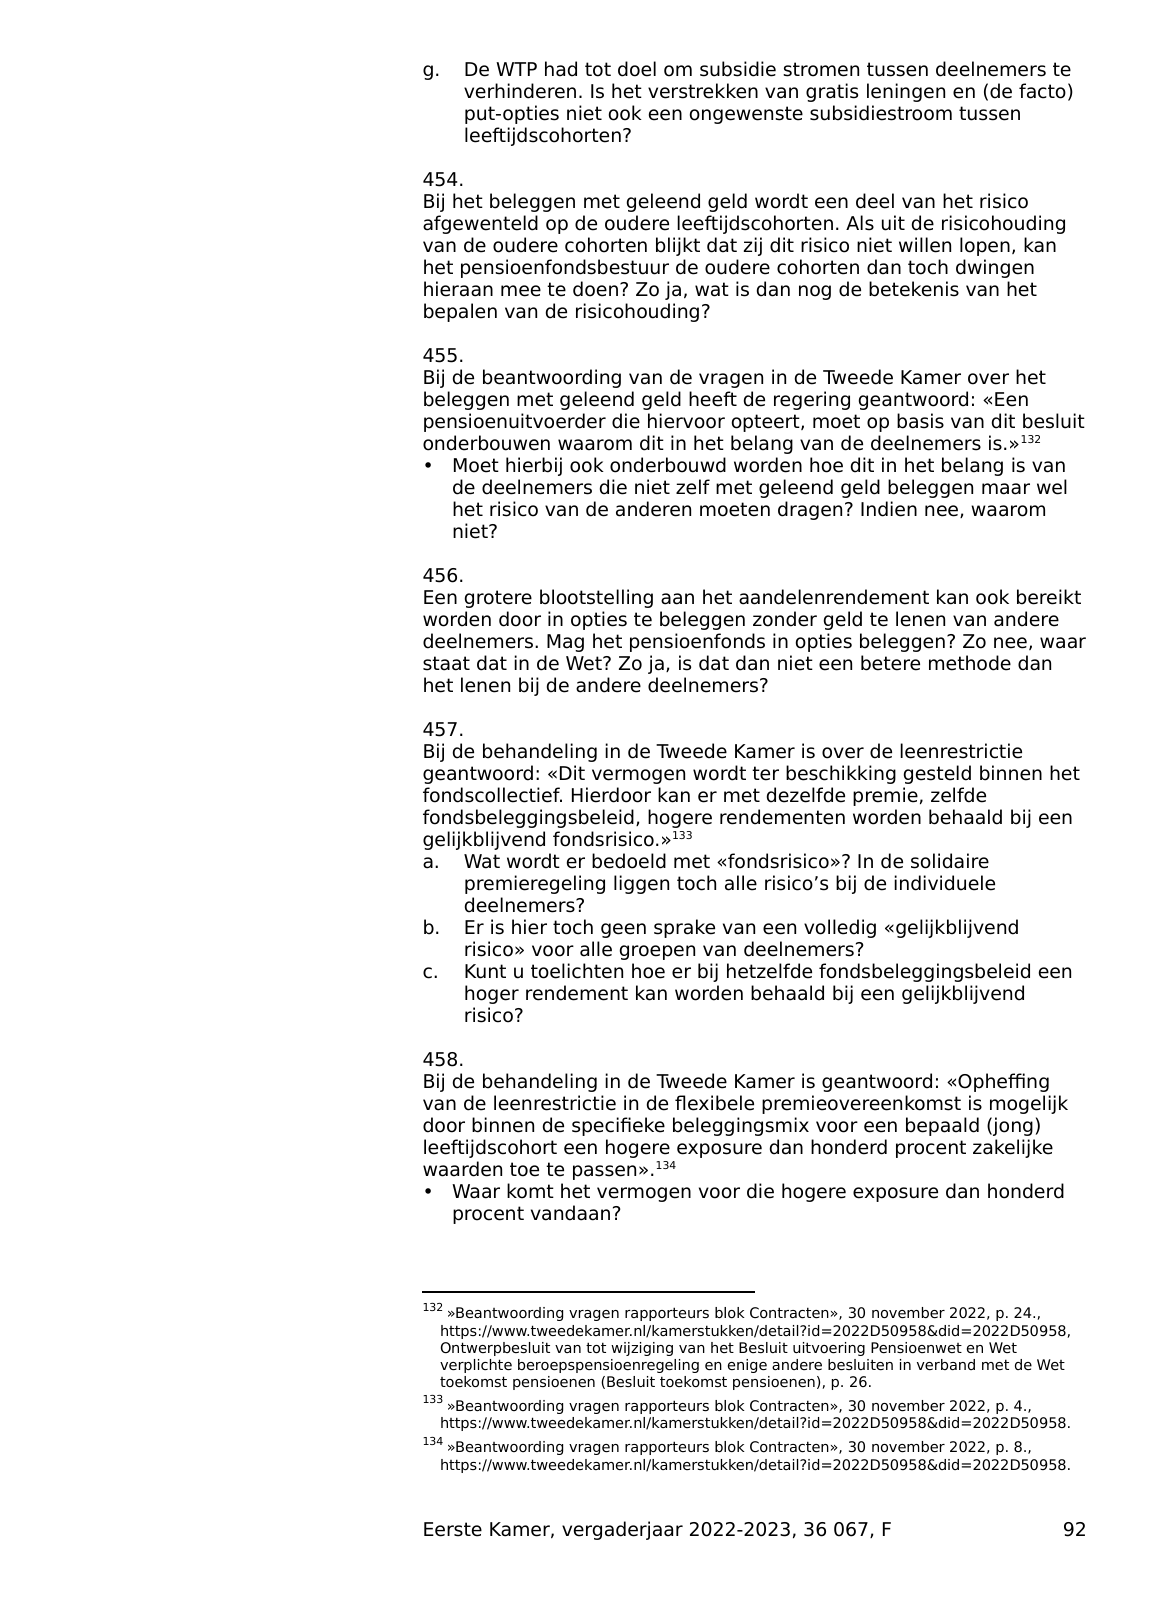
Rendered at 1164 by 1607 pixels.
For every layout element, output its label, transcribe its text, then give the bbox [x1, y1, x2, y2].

text 457. [422, 719, 1087, 741]
text Bij de behandeling in de Tweede Kamer is geantwoord: «Opheffing van de leenrestrictie in de flexibele premieovereenkomst is mogelijk door binnen de specifieke beleggingsmix voor een bepaald (jong) leeftijdscohort een hogere exposure dan honderd procent zakelijke waarden toe te passen». [422, 1071, 1087, 1181]
text Bij de behandeling in de Tweede Kamer is over de leenrestrictie geantwoord: «Dit vermogen wordt ter beschikking gesteld binnen het fondscollectief. Hierdoor kan er met dezelfde premie, zelfde fondsbeleggingsbeleid, hogere rendementen worden behaald bij een gelijkblijvend fondsrisico.» [422, 741, 1087, 851]
text g. De WTP had tot doel om subsidie stromen tussen deelnemers te verhinderen. Is het verstrekken van gratis leningen en (de facto) put-opties niet ook een ongewenste subsidiestroom tussen leeftijdscohorten? [422, 59, 1087, 147]
text Bij de beantwoording van de vragen in de Tweede Kamer over het beleggen met geleend geld heeft de regering geantwoord: «Een pensioenuitvoerder die hiervoor opteert, moet op basis van dit besluit onderbouwen waarom dit in het belang van de deelnemers is.» [422, 367, 1087, 455]
text »Beantwoording vragen rapporteurs blok Contracten», 30 november 2022, p. 24., https://www.tweedekamer.nl/kamerstukken/detail?id=2022D50958&did=2022D50958, Ontwerpbesluit van tot wijziging van het Besluit uitvoering Pensioenwet en Wet verplichte beroepspensioenregeling en enige andere besluiten in verband met de Wet toekomst pensioenen (Besluit toekomst pensioenen), p. 26. [422, 1301, 1087, 1391]
text b. Er is hier toch geen sprake van een volledig «gelijkblijvend risico» voor alle groepen van deelnemers? [422, 917, 1087, 961]
text • Waar komt het vermogen voor die hogere exposure dan honderd procent vandaan? [422, 1181, 1087, 1225]
text a. Wat wordt er bedoeld met «fondsrisico»? In de solidaire premieregeling liggen toch alle risico’s bij de individuele deelnemers? [422, 851, 1087, 917]
text • Moet hierbij ook onderbouwd worden hoe dit in het belang is van de deelnemers die niet zelf met geleend geld beleggen maar wel het risico van de anderen moeten dragen? Indien nee, waarom niet? [422, 455, 1087, 543]
text 456. [422, 565, 1087, 587]
text Een grotere blootstelling aan het aandelenrendement kan ook bereikt worden door in opties te beleggen zonder geld te lenen van andere deelnemers. Mag het pensioenfonds in opties beleggen? Zo nee, waar staat dat in de Wet? Zo ja, is dat dan niet een betere methode dan het lenen bij de andere deelnemers? [422, 587, 1087, 697]
text 454. [422, 169, 1087, 191]
text c. Kunt u toelichten hoe er bij hetzelfde fondsbeleggingsbeleid een hoger rendement kan worden behaald bij een gelijkblijvend risico? [422, 961, 1087, 1027]
text 455. [422, 345, 1087, 367]
text 458. [422, 1049, 1087, 1071]
text Bij het beleggen met geleend geld wordt een deel van het risico afgewenteld op de oudere leeftijdscohorten. Als uit de risicohouding van de oudere cohorten blijkt dat zij dit risico niet willen lopen, kan het pensioenfondsbestuur de oudere cohorten dan toch dwingen hieraan mee te doen? Zo ja, wat is dan nog de betekenis van het bepalen van de risicohouding? [422, 191, 1087, 323]
text »Beantwoording vragen rapporteurs blok Contracten», 30 november 2022, p. 4., https://www.tweedekamer.nl/kamerstukken/detail?id=2022D50958&did=2022D50958. [422, 1393, 1087, 1432]
text »Beantwoording vragen rapporteurs blok Contracten», 30 november 2022, p. 8., https://www.tweedekamer.nl/kamerstukken/detail?id=2022D50958&did=2022D50958. [422, 1435, 1087, 1474]
